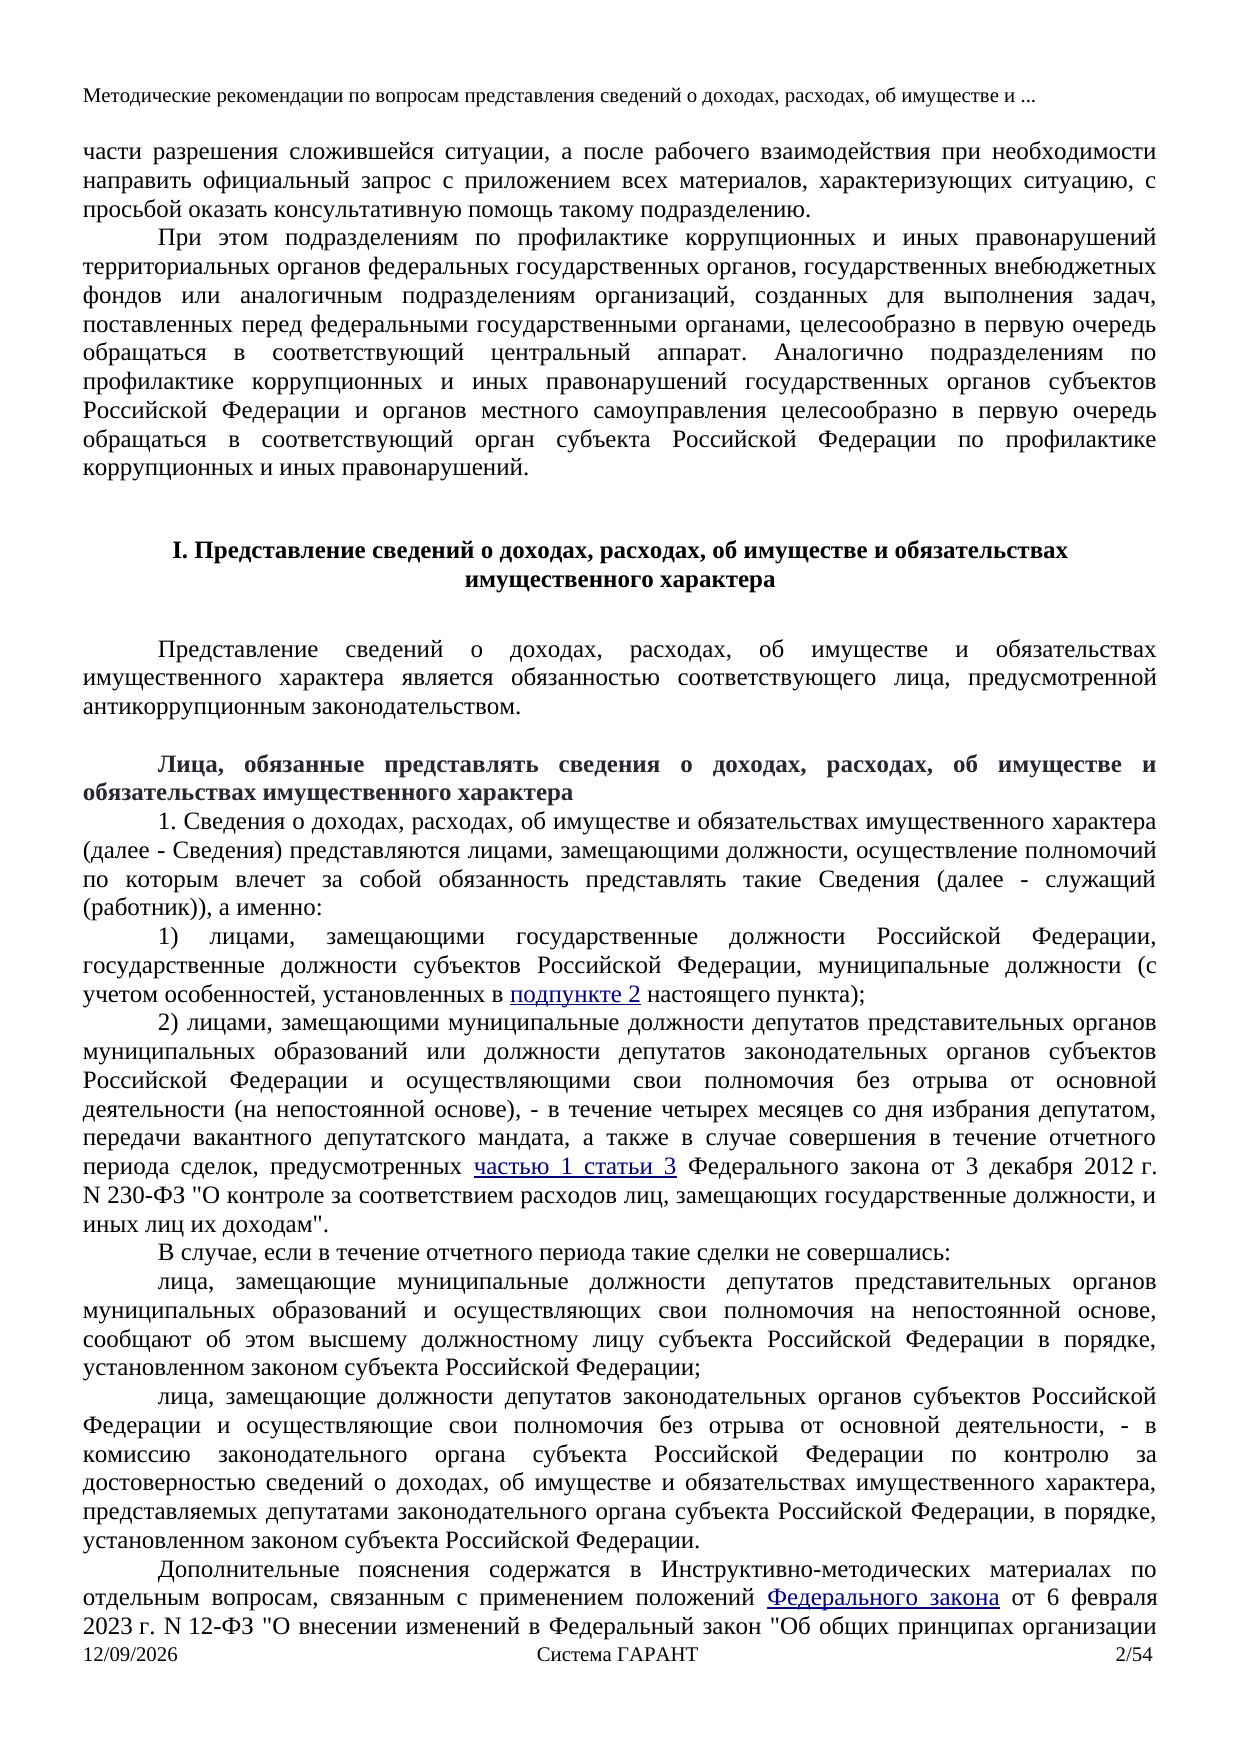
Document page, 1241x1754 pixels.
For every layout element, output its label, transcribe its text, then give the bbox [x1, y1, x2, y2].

text Дополнительные пояснения содержатся в Инструктивно-методических материалах по отдельным вопросам, связанным с применением положений Федерального закона от 6 февраля 2023 г. N 12-ФЗ "О внесении изменений в Федеральный закон "Об общих принципах организации [83, 1554, 1157, 1640]
text лица, замещающие должности депутатов законодательных органов субъектов Российской Федерации и осуществляющие свои полномочия без отрыва от основной деятельности, - в комиссию законодательного органа субъекта Российской Федерации по контролю за достоверностью сведений о доходах, об имуществе и обязательствах имущественного характера, представляемых депутатами законодательного органа субъекта Российской Федерации, в порядке, установленном законом субъекта Российской Федерации. [83, 1381, 1157, 1554]
text 1) лицами, замещающими государственные должности Российской Федерации, государственные должности субъектов Российской Федерации, муниципальные должности (с учетом особенностей, установленных в подпункте 2 настоящего пункта); [83, 921, 1157, 1007]
text лица, замещающие муниципальные должности депутатов представительных органов муниципальных образований и осуществляющих свои полномочия на непостоянной основе, сообщают об этом высшему должностному лицу субъекта Российской Федерации в порядке, установленном законом субъекта Российской Федерации; [83, 1266, 1157, 1381]
text Представление сведений о доходах, расходах, об имуществе и обязательствах имущественного характера является обязанностью соответствующего лица, предусмотренной антикоррупционным законодательством. [83, 634, 1157, 720]
text Лица, обязанные представлять сведения о доходах, расходах, об имуществе и обязательствах имущественного характера [83, 749, 1157, 806]
text При этом подразделениям по профилактике коррупционных и иных правонарушений территориальных органов федеральных государственных органов, государственных внебюджетных фондов или аналогичным подразделениям организаций, созданных для выполнения задач, поставленных перед федеральными государственными органами, целесообразно в первую очередь обращаться в соответствующий центральный аппарат. Аналогично подразделениям по профилактике коррупционных и иных правонарушений государственных органов субъектов Российской Федерации и органов местного самоуправления целесообразно в первую очередь обращаться в соответствующий орган субъекта Российской Федерации по профилактике коррупционных и иных правонарушений. [83, 222, 1157, 481]
text 1. Сведения о доходах, расходах, об имуществе и обязательствах имущественного характера (далее - Сведения) представляются лицами, замещающими должности, осуществление полномочий по которым влечет за собой обязанность представлять такие Сведения (далее - служащий (работник)), а именно: [83, 806, 1157, 921]
subtitle I. Представление сведений о доходах, расходах, об имуществе и обязательствах имущественного характера [83, 535, 1157, 592]
text 2) лицами, замещающими муниципальные должности депутатов представительных органов муниципальных образований или должности депутатов законодательных органов субъектов Российской Федерации и осуществляющими свои полномочия без отрыва от основной деятельности (на непостоянной основе), - в течение четырех месяцев со дня избрания депутатом, передачи вакантного депутатского мандата, а также в случае совершения в течение отчетного периода сделок, предусмотренных частью 1 статьи 3 Федерального закона от 3 декабря 2012 г. N 230-ФЗ "О контроле за соответствием расходов лиц, замещающих государственные должности, и иных лиц их доходам". [83, 1007, 1157, 1237]
text части разрешения сложившейся ситуации, а после рабочего взаимодействия при необходимости направить официальный запрос с приложением всех материалов, характеризующих ситуацию, с просьбой оказать консультативную помощь такому подразделению. [83, 136, 1157, 222]
text В случае, если в течение отчетного периода такие сделки не совершались: [83, 1237, 1157, 1266]
